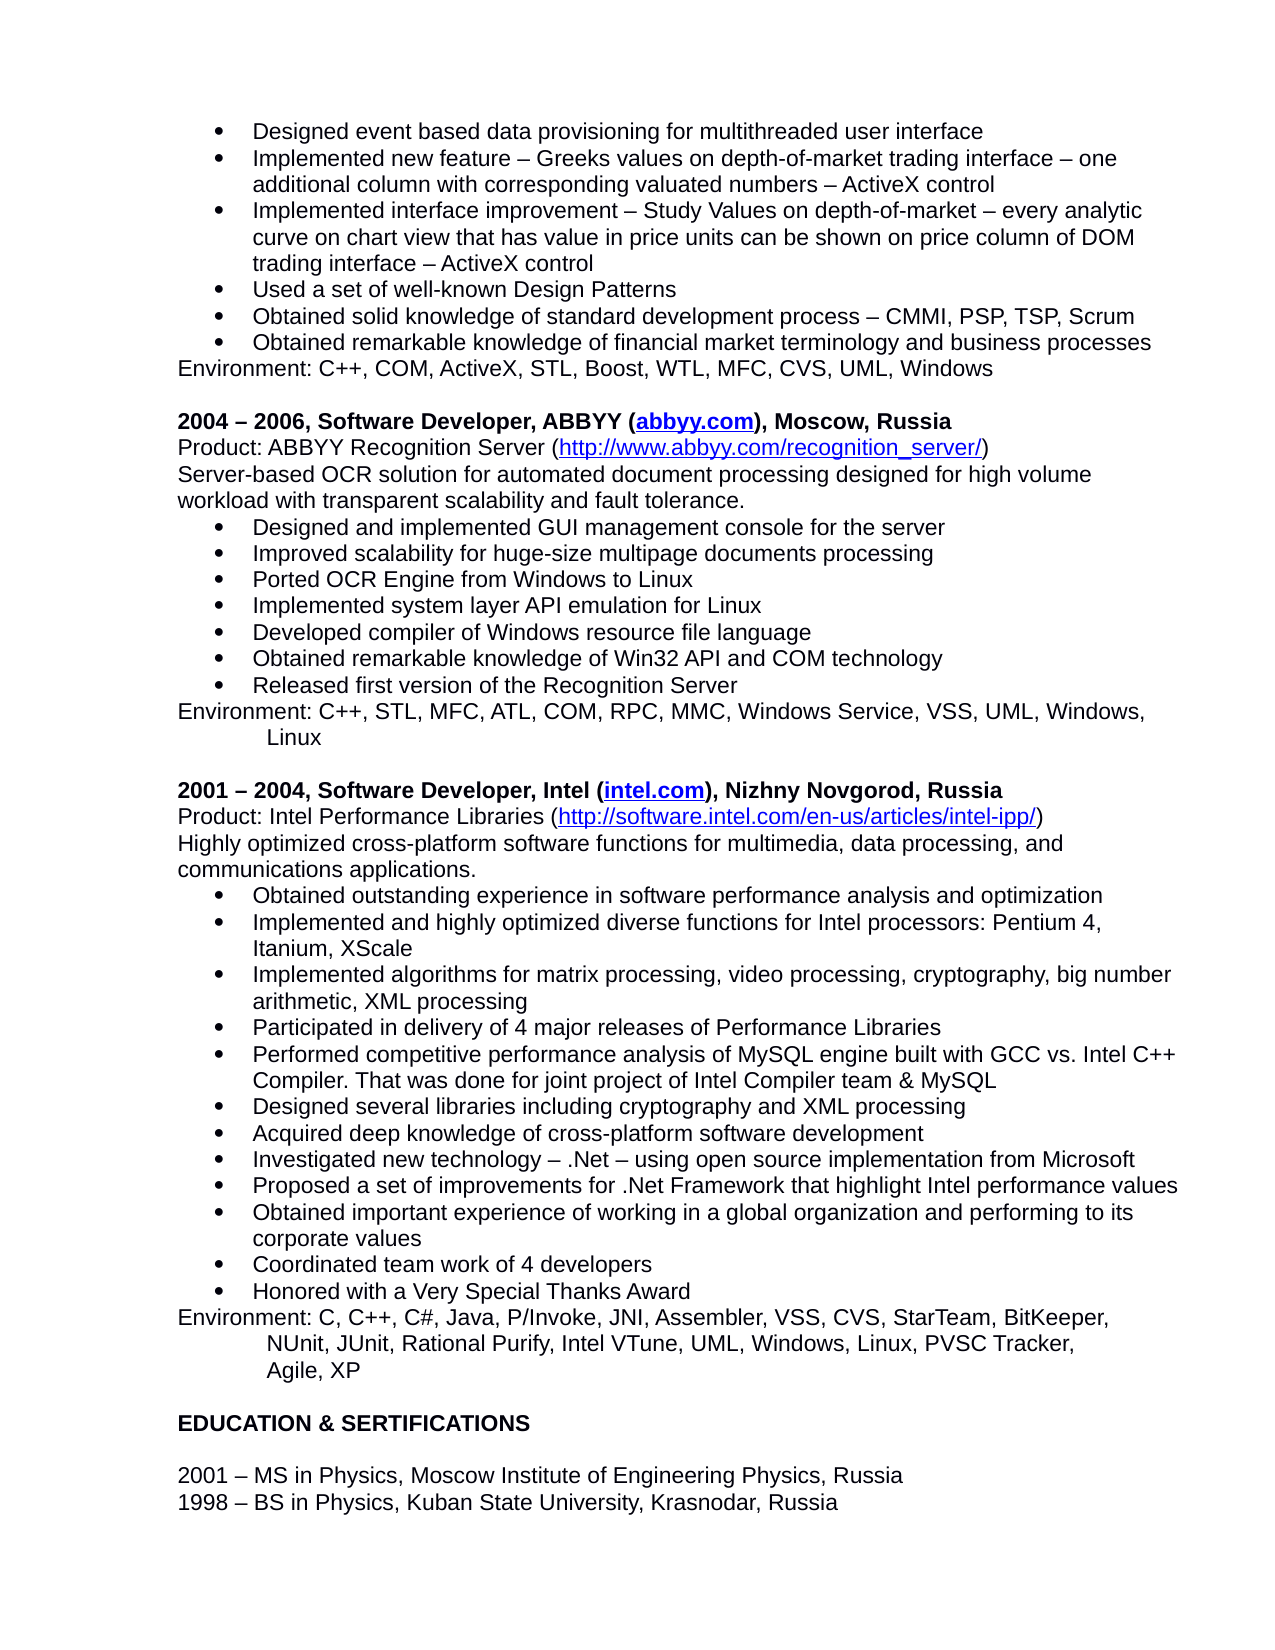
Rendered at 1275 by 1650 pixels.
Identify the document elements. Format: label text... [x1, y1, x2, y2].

list Developed compiler of Windows resource file language [215, 619, 1186, 645]
text EDUCATION & SERTIFICATIONS [177, 1409, 1186, 1436]
list Designed event based data provisioning for multithreaded user interface [215, 118, 1186, 144]
list Participated in delivery of 4 major releases of Performance Libraries [215, 1014, 1186, 1041]
list Implemented interface improvement – Study Values on depth-of-market – every analytic curve on chart view that has value in price units can be shown on price column of DOM trading interface – ActiveX control [215, 197, 1186, 276]
text 2001 – MS in Physics, Moscow Institute of Engineering Physics, Russia [177, 1462, 1186, 1488]
text Server-based OCR solution for automated document processing designed for high volume workload with transparent scalability and fault tolerance. [177, 461, 1186, 513]
list Obtained solid knowledge of standard development process – CMMI, PSP, TSP, Scrum [215, 303, 1186, 329]
text Product: ABBYY Recognition Server (http://www.abbyy.com/recognition_server/) [177, 434, 1186, 461]
text 2004 – 2006, Software Developer, ABBYY (abbyy.com), Moscow, Russia [177, 408, 1186, 434]
list Obtained remarkable knowledge of financial market terminology and business processes [215, 329, 1186, 355]
list Proposed a set of improvements for .Net Framework that highlight Intel performance values [215, 1172, 1186, 1199]
list Designed several libraries including cryptography and XML processing [215, 1093, 1186, 1119]
text Highly optimized cross-platform software functions for multimedia, data processing, and communications applications. [177, 830, 1186, 882]
list Released first version of the Recognition Server [215, 672, 1186, 698]
text Environment: C++, COM, ActiveX, STL, Boost, WTL, MFC, CVS, UML, Windows [177, 355, 1186, 382]
text 1998 – BS in Physics, Kuban State University, Krasnodar, Russia [177, 1488, 1186, 1515]
list Investigated new technology – .Net – using open source implementation from Microsoft [215, 1146, 1186, 1172]
list Implemented algorithms for matrix processing, video processing, cryptography, big number arithmetic, XML processing [215, 961, 1186, 1014]
list Obtained remarkable knowledge of Win32 API and COM technology [215, 645, 1186, 672]
list Obtained outstanding experience in software performance analysis and optimization [215, 882, 1186, 909]
text Product: Intel Performance Libraries (http://software.intel.com/en-us/articles/intel-ipp/) [177, 803, 1186, 830]
text 2001 – 2004, Software Developer, Intel (intel.com), Nizhny Novgorod, Russia [177, 777, 1186, 803]
list Implemented new feature – Greeks values on depth-of-market trading interface – one additional column with corresponding valuated numbers – ActiveX control [215, 144, 1186, 197]
list Obtained important experience of working in a global organization and performing to its corporate values [215, 1199, 1186, 1251]
list Acquired deep knowledge of cross-platform software development [215, 1119, 1186, 1146]
list Coordinated team work of 4 developers [215, 1251, 1186, 1278]
list Honored with a Very Special Thanks Award [215, 1278, 1186, 1304]
list Improved scalability for huge-size multipage documents processing [215, 540, 1186, 566]
text NUnit, JUnit, Rational Purify, Intel VTune, UML, Windows, Linux, PVSC Tracker, [177, 1330, 1186, 1357]
list Implemented and highly optimized diverse functions for Intel processors: Pentium 4, Itanium, XScale [215, 909, 1186, 961]
list Implemented system layer API emulation for Linux [215, 592, 1186, 619]
list Used a set of well-known Design Patterns [215, 276, 1186, 303]
text Linux [177, 724, 1186, 751]
text Environment: C, C++, C#, Java, P/Invoke, JNI, Assembler, VSS, CVS, StarTeam, BitKeeper, [177, 1304, 1186, 1330]
list Designed and implemented GUI management console for the server [215, 513, 1186, 540]
list Performed competitive performance analysis of MySQL engine built with GCC vs. Intel C++ Compiler. That was done for joint project of Intel Compiler team & MySQL [215, 1041, 1186, 1093]
text Environment: C++, STL, MFC, ATL, COM, RPC, MMC, Windows Service, VSS, UML, Windows, [177, 698, 1186, 724]
list Ported OCR Engine from Windows to Linux [215, 566, 1186, 592]
text Agile, XP [177, 1357, 1186, 1383]
